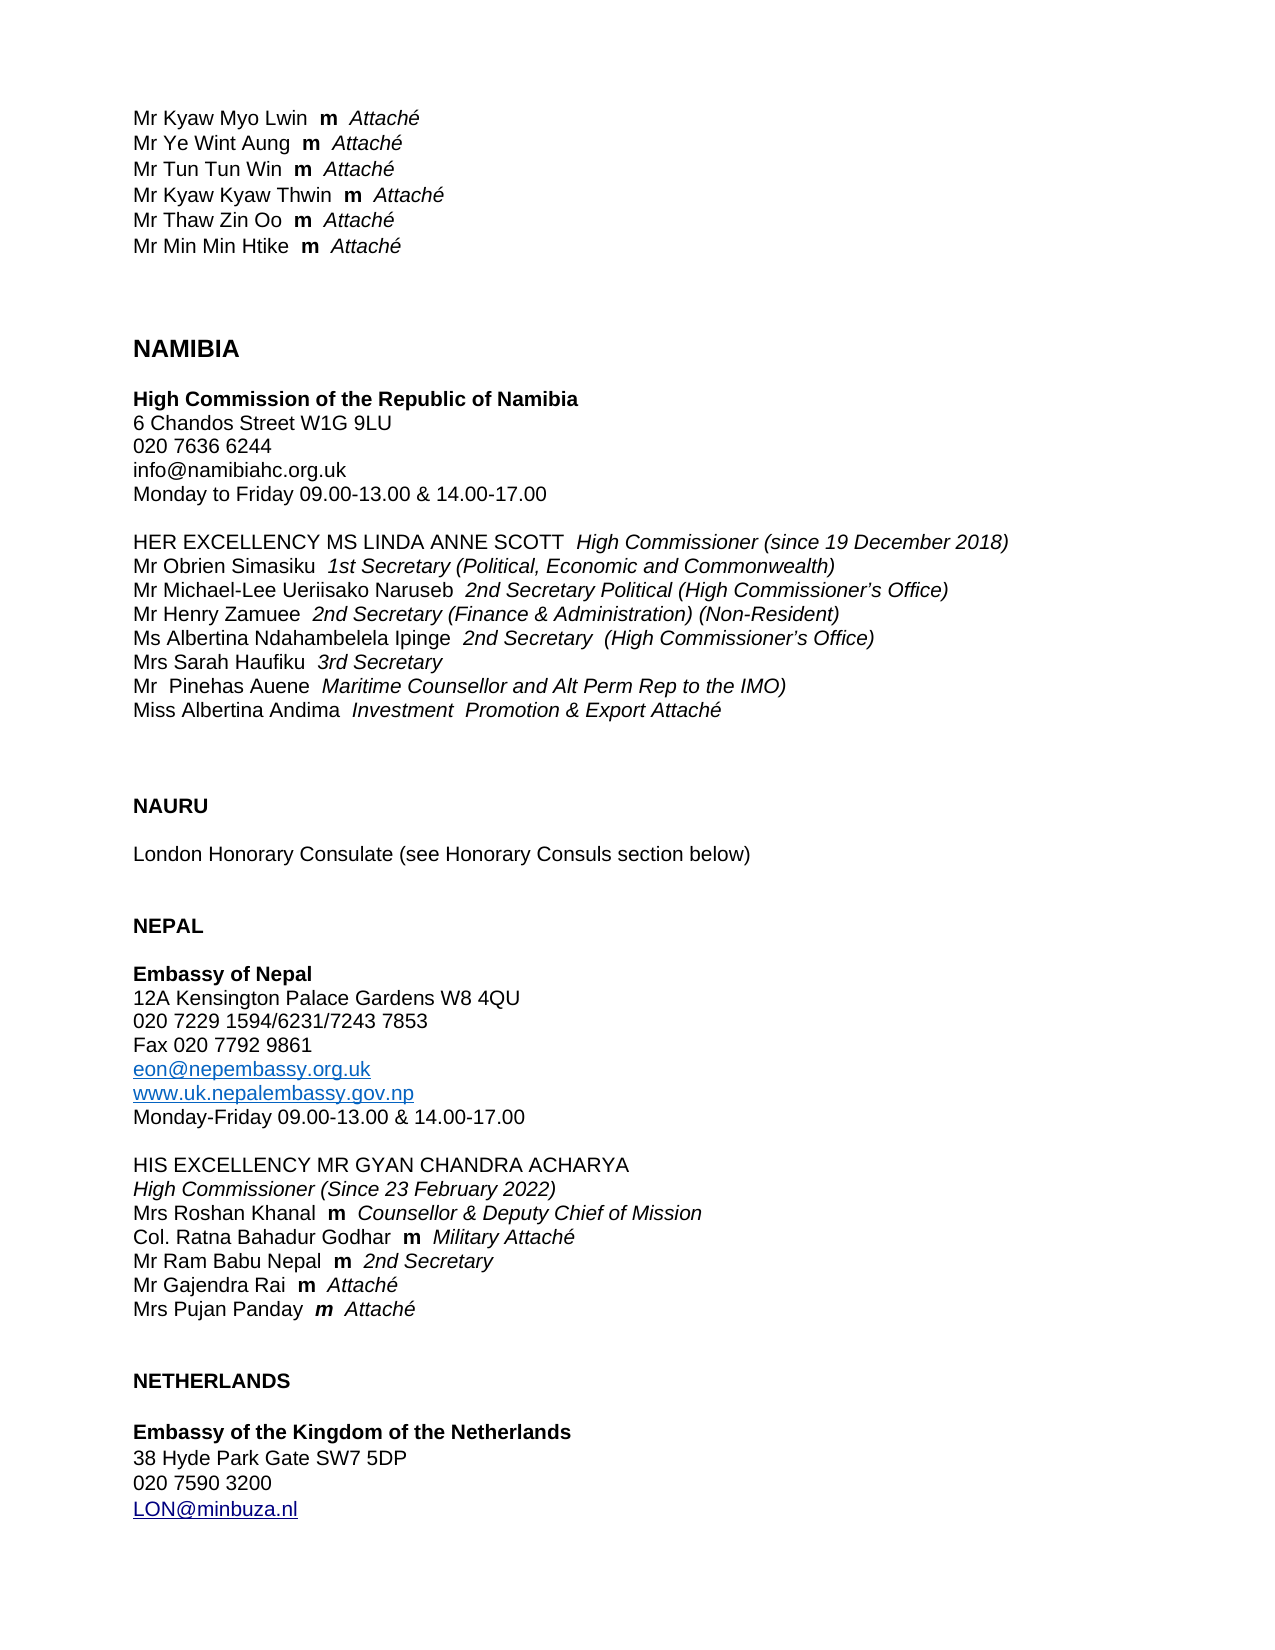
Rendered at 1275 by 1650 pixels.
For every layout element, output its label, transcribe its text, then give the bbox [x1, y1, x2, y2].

text LON@minbuza.nl [133, 1497, 1181, 1521]
text Embassy of Nepal [133, 961, 1181, 985]
text 6 Chandos Street W1G 9LU [133, 410, 1181, 434]
text HIS EXCELLENCY MR GYAN CHANDRA ACHARYA [133, 1153, 1181, 1177]
text Mrs Roshan Khanal m Counsellor & Deputy Chief of Mission [133, 1201, 1181, 1225]
text Miss Albertina Andima Investment Promotion & Export Attaché [133, 698, 1181, 722]
text NEPAL [133, 913, 1181, 937]
text London Honorary Consulate (see Honorary Consuls section below) [133, 842, 1181, 866]
text Mr Tun Tun Win m Attaché [133, 157, 1181, 181]
text 12A Kensington Palace Gardens W8 4QU [133, 985, 1181, 1009]
text www.uk.nepalembassy.gov.np [133, 1081, 1181, 1105]
text Fax 020 7792 9861 [133, 1033, 1181, 1057]
text High Commissioner (Since 23 February 2022) [133, 1177, 1181, 1201]
text Ms Albertina Ndahambelela Ipinge 2nd Secretary (High Commissioner’s Office) [133, 626, 1181, 650]
text Mr Obrien Simasiku 1st Secretary (Political, Economic and Commonwealth) [133, 554, 1181, 578]
text 020 7636 6244 [133, 434, 1181, 458]
text NETHERLANDS [133, 1369, 1181, 1393]
text Mr Thaw Zin Oo m Attaché [133, 208, 1181, 232]
text HER EXCELLENCY MS LINDA ANNE SCOTT High Commissioner (since 19 December 2018) [133, 530, 1181, 554]
text Mr Ye Wint Aung m Attaché [133, 131, 1181, 155]
text NAURU [133, 794, 1181, 818]
text Mr Gajendra Rai m Attaché [133, 1273, 1181, 1297]
text 38 Hyde Park Gate SW7 5DP [133, 1446, 1181, 1469]
text 020 7590 3200 [133, 1471, 1181, 1495]
text Mrs Sarah Haufiku 3rd Secretary [133, 650, 1181, 674]
text Mrs Pujan Panday m Attaché [133, 1297, 1181, 1321]
text Embassy of the Kingdom of the Netherlands [133, 1420, 1181, 1444]
text Mr Ram Babu Nepal m 2nd Secretary [133, 1249, 1181, 1273]
text High Commission of the Republic of Namibia [133, 386, 1181, 410]
text info@namibiahc.org.uk [133, 458, 1181, 482]
text Mr Kyaw Kyaw Thwin m Attaché [133, 182, 1181, 206]
text Mr Henry Zamuee 2nd Secretary (Finance & Administration) (Non-Resident) [133, 602, 1181, 626]
text Mr Kyaw Myo Lwin m Attaché [133, 106, 1181, 129]
text Mr Pinehas Auene Maritime Counsellor and Alt Perm Rep to the IMO) [133, 674, 1181, 698]
text Monday-Friday 09.00-13.00 & 14.00-17.00 [133, 1105, 1181, 1129]
text Col. Ratna Bahadur Godhar m Military Attaché [133, 1225, 1181, 1249]
text eon@nepembassy.org.uk [133, 1057, 1181, 1081]
text Mr Min Min Htike m Attaché [133, 234, 1181, 258]
text 020 7229 1594/6231/7243 7853 [133, 1009, 1181, 1033]
text NAMIBIA [133, 334, 1181, 362]
text Mr Michael-Lee Ueriisako Naruseb 2nd Secretary Political (High Commissioner’s Office) [133, 578, 1181, 602]
text Monday to Friday 09.00-13.00 & 14.00-17.00 [133, 482, 1181, 506]
